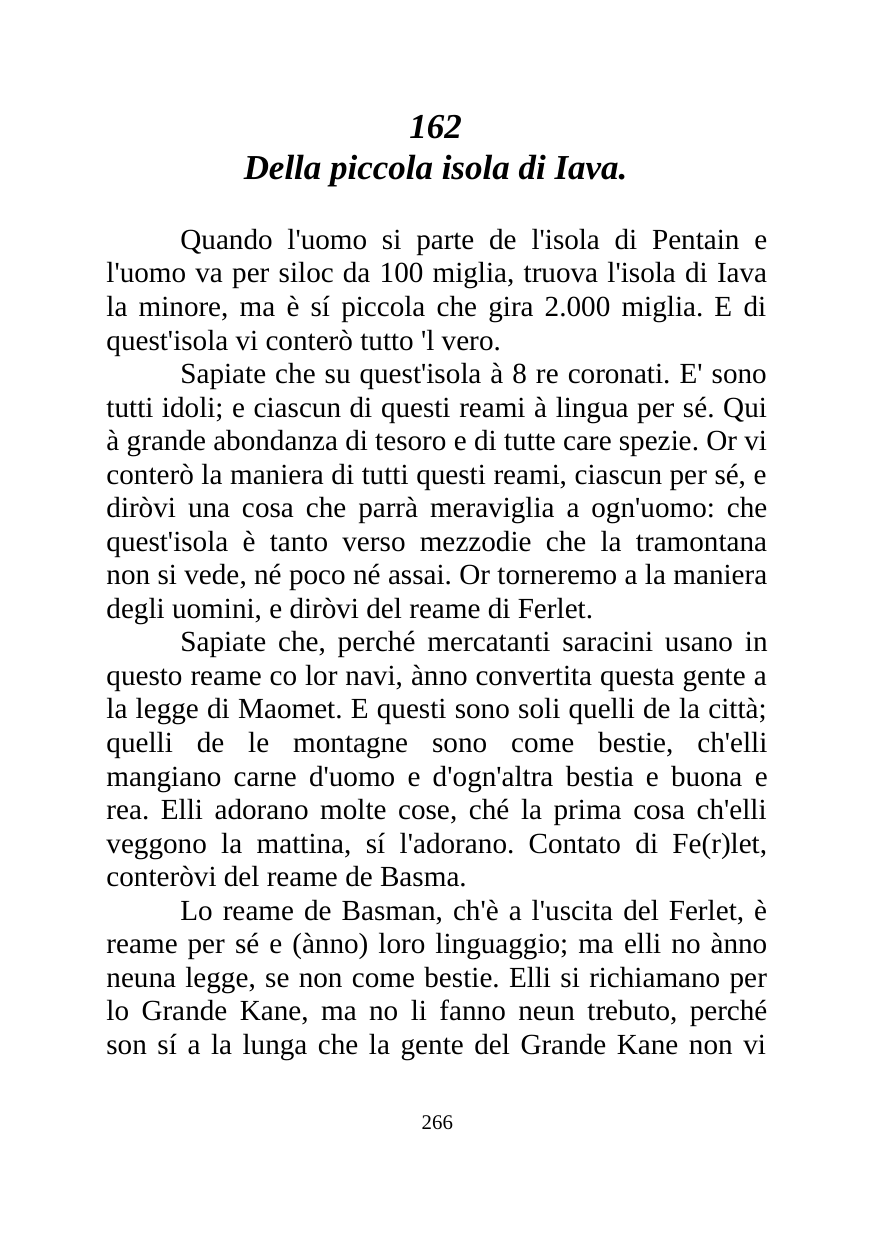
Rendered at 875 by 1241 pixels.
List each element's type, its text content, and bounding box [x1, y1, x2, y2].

text Quando l'uomo si parte de l'isola di Pentain e l'uomo va per siloc da 100 miglia, truova l'isola di Iava la minore, ma è sí piccola che gira 2.000 miglia. E di quest'isola vi conterò tutto 'l vero. [106, 222, 768, 356]
subtitle 162 Della piccola isola di Iava. [106, 106, 768, 187]
text Lo reame de Basman, ch'è a l'uscita del Ferlet, è reame per sé e (ànno) loro linguaggio; ma elli no ànno neuna legge, se non come bestie. Elli si richiamano per lo Grande Kane, ma no li fanno neun trebuto, perché son sí a la lunga che la gente del Grande Kane non vi [106, 893, 768, 1061]
text Sapiate che, perché mercatanti saracini usano in questo reame co lor navi, ànno convertita questa gente a la legge di Maomet. E questi sono soli quelli de la città; quelli de le montagne sono come bestie, ch'elli mangiano carne d'uomo e d'ogn'altra bestia e buona e rea. Elli adorano molte cose, ché la prima cosa ch'elli veggono la mattina, sí l'adorano. Contato di Fe(r)let, conteròvi del reame de Basma. [106, 624, 768, 893]
text Sapiate che su quest'isola à 8 re coronati. E' sono tutti idoli; e ciascun di questi reami à lingua per sé. Qui à grande abondanza di tesoro e di tutte care spezie. Or vi conterò la maniera di tutti questi reami, ciascun per sé, e diròvi una cosa che parrà meraviglia a ogn'uomo: che quest'isola è tanto verso mezzodie che la tramontana non si vede, né poco né assai. Or torneremo a la maniera degli uomini, e diròvi del reame di Ferlet. [106, 356, 768, 624]
